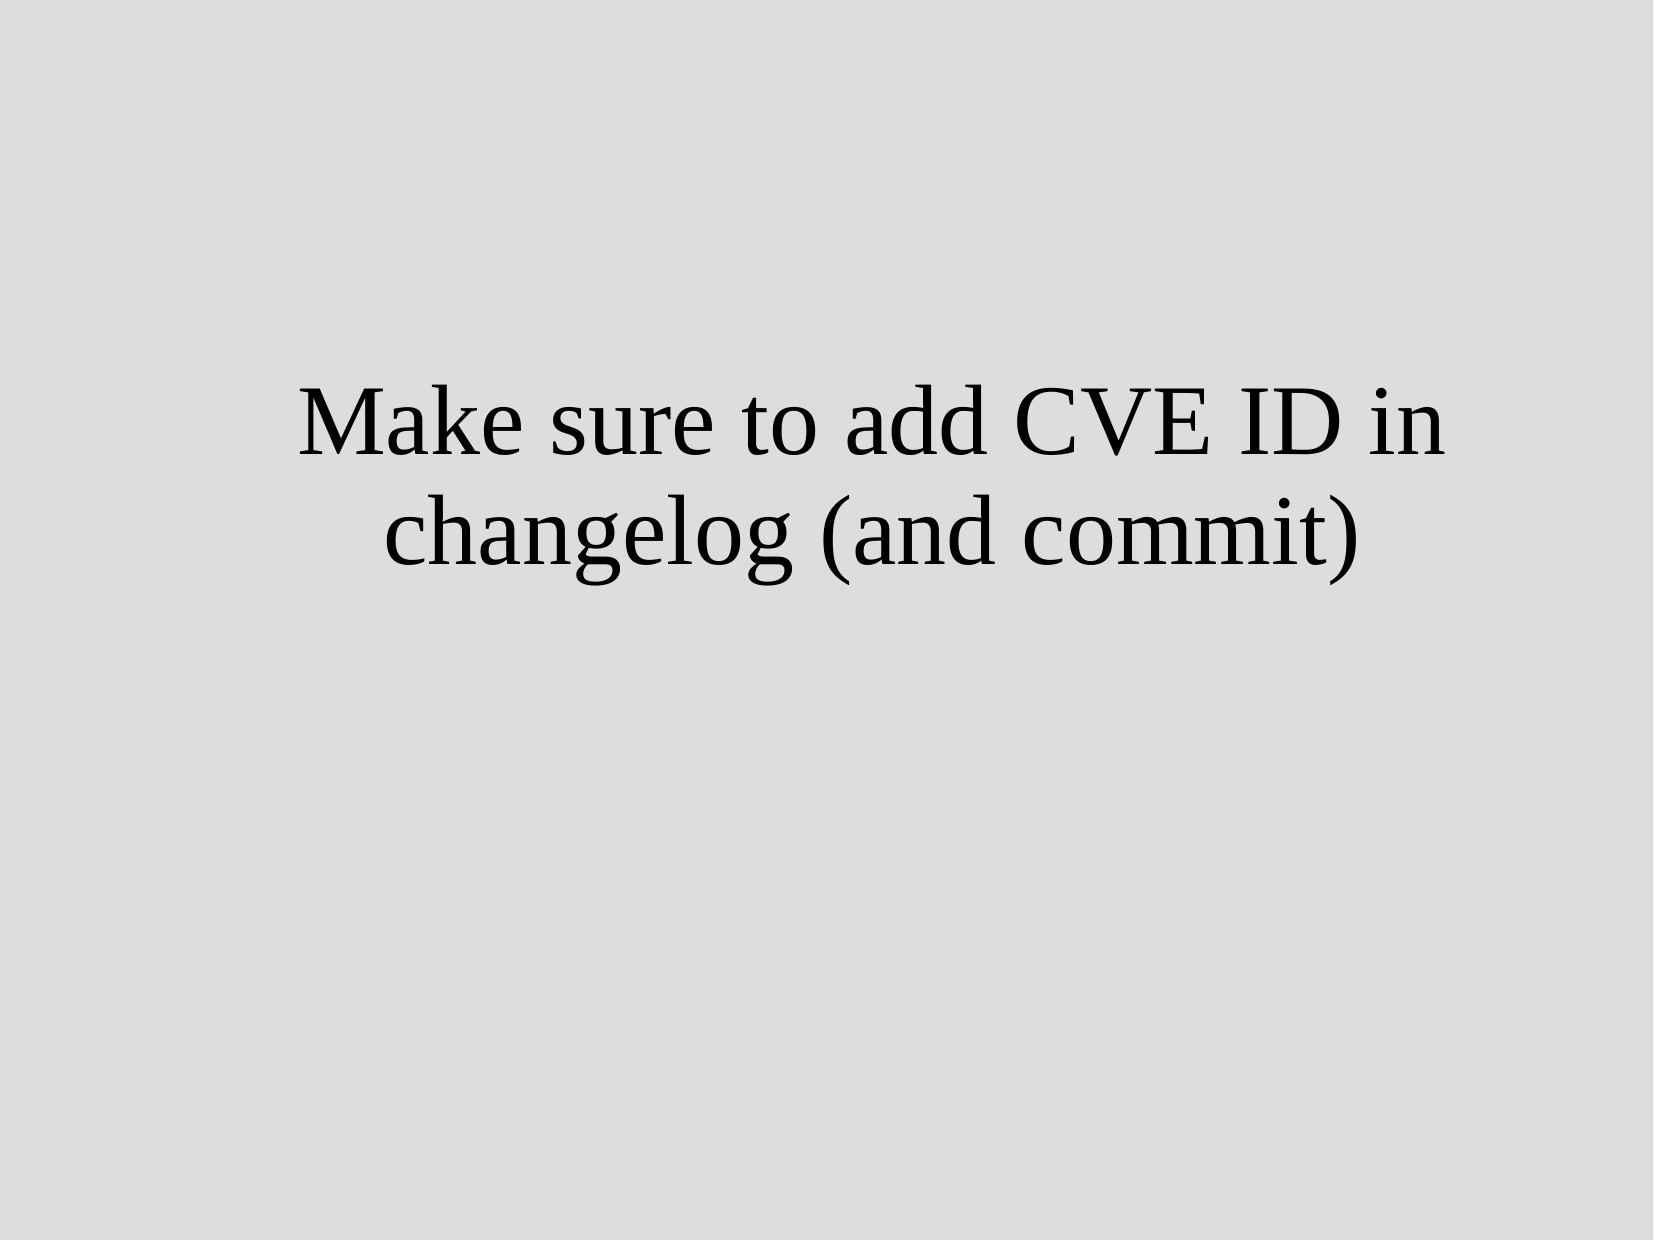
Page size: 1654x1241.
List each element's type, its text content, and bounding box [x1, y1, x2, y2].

text_box Make sure to add CVE ID in changelog (and commit) [271, 357, 1473, 595]
subtitle [82, 49, 1571, 1010]
